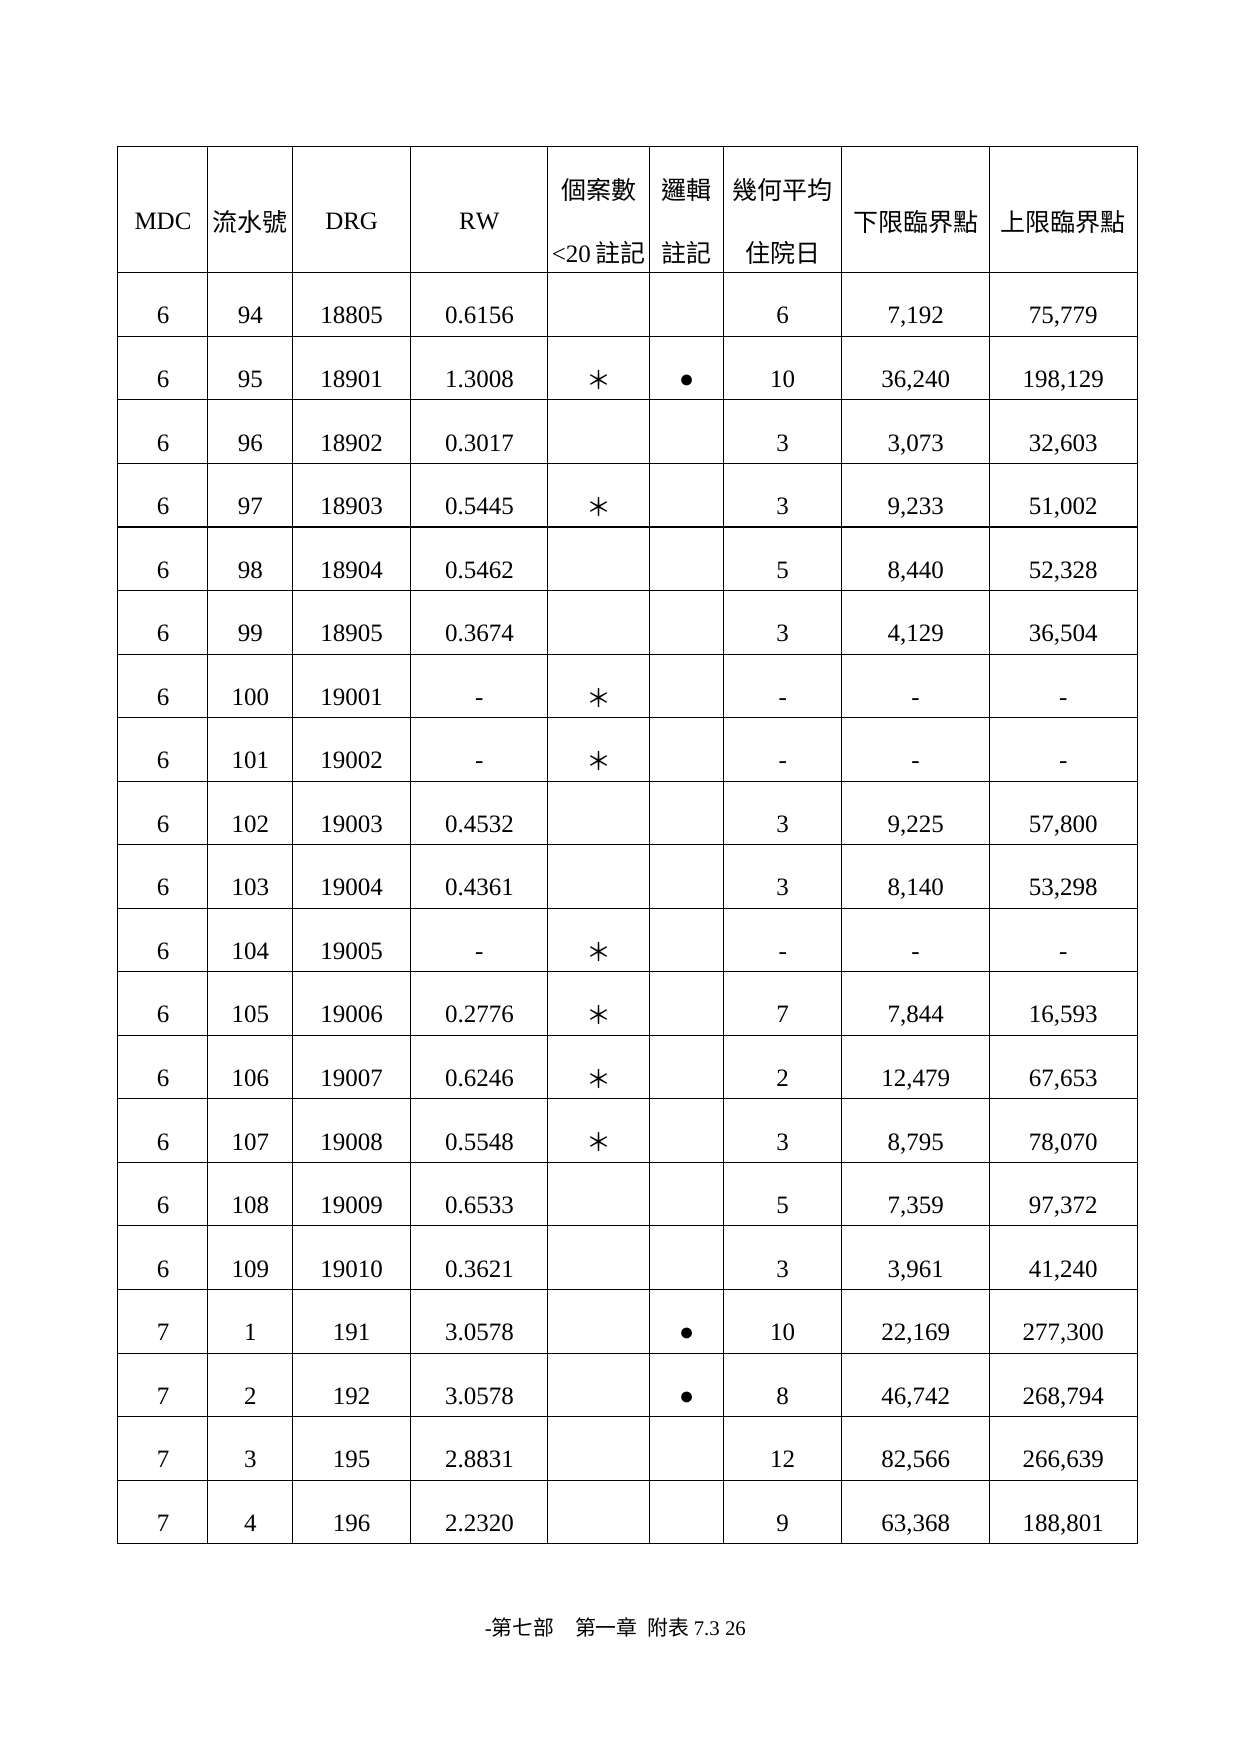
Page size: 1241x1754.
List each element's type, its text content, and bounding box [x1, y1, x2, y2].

table_header MDC [118, 147, 207, 272]
table_cell 7 [118, 1481, 207, 1543]
table_cell 99 [208, 591, 292, 653]
table_cell 2.8831 [411, 1417, 547, 1479]
table_cell 53,298 [990, 845, 1137, 908]
table_cell 6 [118, 718, 207, 781]
table_cell 6 [118, 337, 207, 399]
table_cell [650, 782, 723, 844]
table_cell 96 [208, 400, 292, 463]
table_cell 0.2776 [411, 972, 547, 1035]
table_cell 0.4361 [411, 845, 547, 908]
table_cell 51,002 [990, 464, 1137, 526]
table_cell ＊ [548, 1099, 649, 1162]
table_cell 94 [208, 273, 292, 336]
table_cell - [990, 655, 1137, 717]
table_cell - [724, 718, 841, 781]
table_cell 41,240 [990, 1226, 1137, 1289]
table_cell 101 [208, 718, 292, 781]
table_cell [650, 845, 723, 908]
table_cell 19007 [293, 1036, 410, 1098]
table_header 幾何平均 住院日 [724, 147, 841, 272]
table_header 流水號 [208, 147, 292, 272]
table_cell [548, 1290, 649, 1352]
table_cell 6 [118, 528, 207, 590]
table_cell 1 [208, 1290, 292, 1352]
table_cell [650, 464, 723, 526]
table_cell 46,742 [842, 1354, 989, 1416]
table_cell [548, 528, 649, 590]
table_cell [548, 591, 649, 653]
table_cell 8,795 [842, 1099, 989, 1162]
table_cell ＊ [548, 909, 649, 971]
table_cell [548, 1226, 649, 1289]
table_cell [650, 1163, 723, 1225]
table_cell 6 [118, 655, 207, 717]
table_cell 19006 [293, 972, 410, 1035]
table_header DRG [293, 147, 410, 272]
table_cell ＊ [548, 464, 649, 526]
table_cell [650, 972, 723, 1035]
table_cell 97 [208, 464, 292, 526]
table_cell [548, 782, 649, 844]
table_cell 196 [293, 1481, 410, 1543]
table_cell 3.0578 [411, 1354, 547, 1416]
table_cell [650, 1036, 723, 1098]
table_cell 4 [208, 1481, 292, 1543]
table_cell 18805 [293, 273, 410, 336]
table_cell 103 [208, 845, 292, 908]
table_cell 19002 [293, 718, 410, 781]
table_cell 268,794 [990, 1354, 1137, 1416]
table_cell 3 [208, 1417, 292, 1479]
table_cell 1.3008 [411, 337, 547, 399]
table_cell 3 [724, 1099, 841, 1162]
table_cell 67,653 [990, 1036, 1137, 1098]
table_cell 7 [118, 1290, 207, 1352]
table_cell [548, 1354, 649, 1416]
table_cell 5 [724, 528, 841, 590]
table_cell 18904 [293, 528, 410, 590]
table_cell 19010 [293, 1226, 410, 1289]
table_cell ＊ [548, 655, 649, 717]
table_cell 19009 [293, 1163, 410, 1225]
table_cell 22,169 [842, 1290, 989, 1352]
table_cell 8 [724, 1354, 841, 1416]
table_cell 192 [293, 1354, 410, 1416]
table_cell 6 [118, 1226, 207, 1289]
table_cell 6 [118, 972, 207, 1035]
table_cell 106 [208, 1036, 292, 1098]
table_cell - [724, 655, 841, 717]
table_cell 7,192 [842, 273, 989, 336]
table_cell 7 [118, 1354, 207, 1416]
table_cell [548, 1417, 649, 1479]
table_cell ● [650, 1290, 723, 1352]
table_cell 0.6246 [411, 1036, 547, 1098]
table_cell [650, 273, 723, 336]
table_cell 18901 [293, 337, 410, 399]
table_cell - [990, 718, 1137, 781]
table_cell [548, 1481, 649, 1543]
table_cell 3 [724, 591, 841, 653]
table_header RW [411, 147, 547, 272]
table_cell 97,372 [990, 1163, 1137, 1225]
table_cell [650, 1226, 723, 1289]
table_cell [650, 1417, 723, 1479]
table_cell 19001 [293, 655, 410, 717]
table_cell 198,129 [990, 337, 1137, 399]
table_cell 19003 [293, 782, 410, 844]
table_cell [548, 1163, 649, 1225]
table_header 上限臨界點 [990, 147, 1137, 272]
table_cell 98 [208, 528, 292, 590]
table_cell 9,225 [842, 782, 989, 844]
table_cell 78,070 [990, 1099, 1137, 1162]
table_cell ● [650, 337, 723, 399]
table_header 邏輯 註記 [650, 147, 723, 272]
table_cell ＊ [548, 337, 649, 399]
table_cell 0.6533 [411, 1163, 547, 1225]
table_cell 19005 [293, 909, 410, 971]
table_cell - [411, 655, 547, 717]
table_cell 52,328 [990, 528, 1137, 590]
table_cell 19004 [293, 845, 410, 908]
table_cell 0.5462 [411, 528, 547, 590]
table_cell 95 [208, 337, 292, 399]
table_cell 8,140 [842, 845, 989, 908]
table_cell 4,129 [842, 591, 989, 653]
table_cell 188,801 [990, 1481, 1137, 1543]
table_cell 5 [724, 1163, 841, 1225]
table_cell 3 [724, 1226, 841, 1289]
table_cell [650, 909, 723, 971]
table_cell 8,440 [842, 528, 989, 590]
table_cell 63,368 [842, 1481, 989, 1543]
table_cell - [990, 909, 1137, 971]
table_cell 7,844 [842, 972, 989, 1035]
table_cell 6 [724, 273, 841, 336]
table_cell [548, 845, 649, 908]
table_cell 10 [724, 337, 841, 399]
table_cell 6 [118, 1163, 207, 1225]
table_header 下限臨界點 [842, 147, 989, 272]
table_cell ＊ [548, 972, 649, 1035]
table_cell [650, 400, 723, 463]
table_cell 107 [208, 1099, 292, 1162]
table_cell ＊ [548, 718, 649, 781]
table_cell 2.2320 [411, 1481, 547, 1543]
table_cell 16,593 [990, 972, 1137, 1035]
table_cell 18903 [293, 464, 410, 526]
table_cell 82,566 [842, 1417, 989, 1479]
table_cell 3,073 [842, 400, 989, 463]
table_cell 12,479 [842, 1036, 989, 1098]
table_cell 3 [724, 400, 841, 463]
table_cell [650, 1481, 723, 1543]
table_cell 7 [118, 1417, 207, 1479]
table_cell - [842, 909, 989, 971]
table_cell 6 [118, 464, 207, 526]
table_cell [650, 1099, 723, 1162]
table_cell 3 [724, 845, 841, 908]
table_cell 6 [118, 400, 207, 463]
table_cell 100 [208, 655, 292, 717]
table_cell 6 [118, 273, 207, 336]
table_cell 195 [293, 1417, 410, 1479]
table_cell 7 [724, 972, 841, 1035]
table_cell 2 [724, 1036, 841, 1098]
table_cell 9 [724, 1481, 841, 1543]
table_cell ＊ [548, 1036, 649, 1098]
table_cell [650, 718, 723, 781]
table_cell 3.0578 [411, 1290, 547, 1352]
table_cell 6 [118, 1099, 207, 1162]
table_cell [650, 591, 723, 653]
table_cell - [842, 718, 989, 781]
table_cell 6 [118, 909, 207, 971]
table_cell 191 [293, 1290, 410, 1352]
table_cell 6 [118, 1036, 207, 1098]
table_cell 0.5548 [411, 1099, 547, 1162]
table_cell 0.3621 [411, 1226, 547, 1289]
table_header 個案數<20註記 [548, 147, 649, 272]
table_cell 0.6156 [411, 273, 547, 336]
table_cell - [724, 909, 841, 971]
table_cell [548, 273, 649, 336]
table_cell 0.5445 [411, 464, 547, 526]
table_cell 266,639 [990, 1417, 1137, 1479]
table_cell 7,359 [842, 1163, 989, 1225]
table_cell [650, 528, 723, 590]
table_cell 0.3674 [411, 591, 547, 653]
table_cell - [411, 718, 547, 781]
table_cell 12 [724, 1417, 841, 1479]
table_cell 3 [724, 782, 841, 844]
table_cell [548, 400, 649, 463]
table_cell ● [650, 1354, 723, 1416]
table_cell 32,603 [990, 400, 1137, 463]
table_cell 0.3017 [411, 400, 547, 463]
table_cell 102 [208, 782, 292, 844]
table_cell 9,233 [842, 464, 989, 526]
table_cell 6 [118, 782, 207, 844]
table_cell 57,800 [990, 782, 1137, 844]
table_cell 18902 [293, 400, 410, 463]
table_cell 108 [208, 1163, 292, 1225]
table_cell 0.4532 [411, 782, 547, 844]
table_cell 36,240 [842, 337, 989, 399]
table_cell 10 [724, 1290, 841, 1352]
table_cell 36,504 [990, 591, 1137, 653]
table_cell 6 [118, 845, 207, 908]
table_cell 3 [724, 464, 841, 526]
table_cell - [411, 909, 547, 971]
table_cell 277,300 [990, 1290, 1137, 1352]
table_cell 6 [118, 591, 207, 653]
table_cell [650, 655, 723, 717]
table_cell 105 [208, 972, 292, 1035]
table_cell 18905 [293, 591, 410, 653]
table_cell 75,779 [990, 273, 1137, 336]
table_cell 109 [208, 1226, 292, 1289]
table_cell 2 [208, 1354, 292, 1416]
table_cell 19008 [293, 1099, 410, 1162]
table_cell - [842, 655, 989, 717]
table_cell 3,961 [842, 1226, 989, 1289]
table_cell 104 [208, 909, 292, 971]
